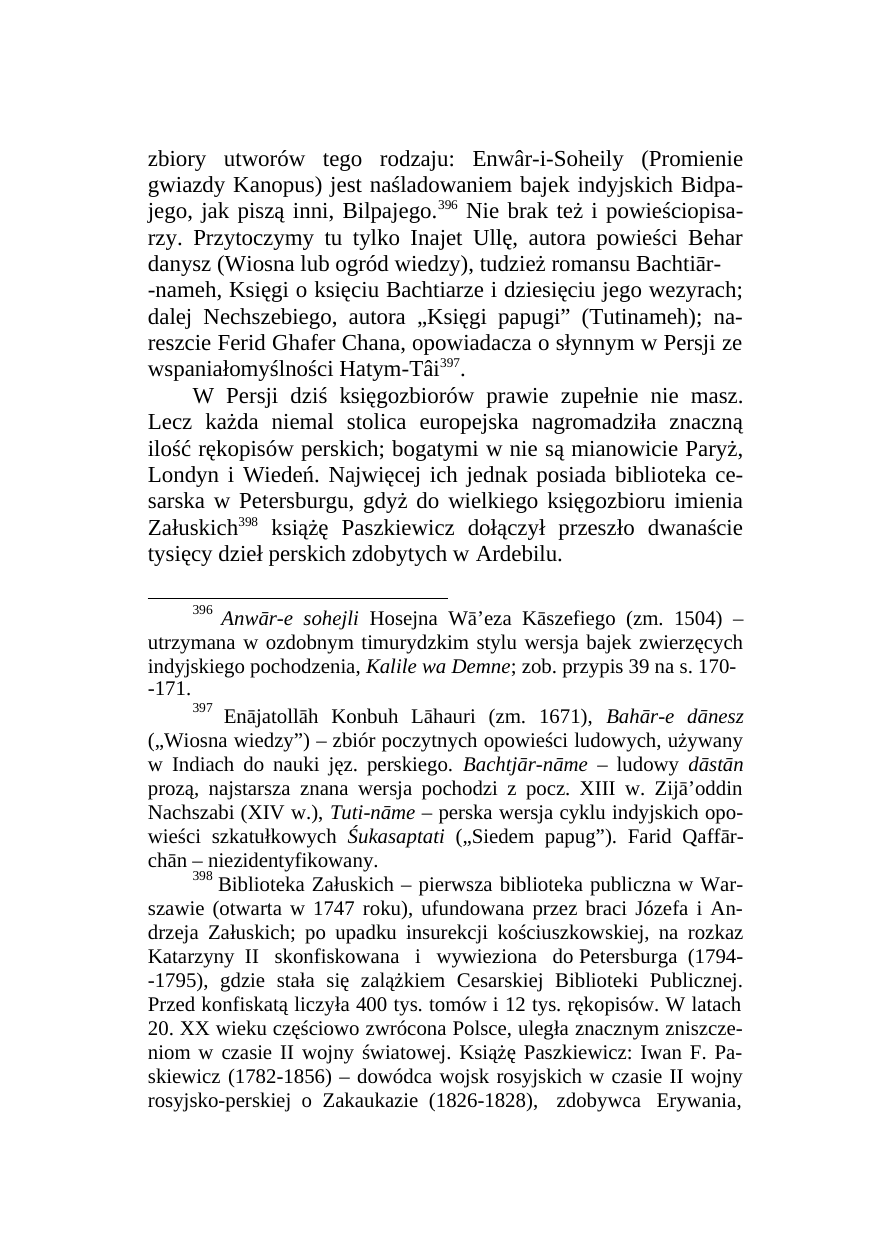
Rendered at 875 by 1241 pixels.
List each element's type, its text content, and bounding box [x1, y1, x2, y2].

text 20. XX wieku częściowo zwrócona Polsce, uległa znacznym zniszcze- niom w czasie II wojny światowej. Książę Paszkiewicz: Iwan F. Pa- skiewicz (1782-1856) – dowódca wojsk rosyjskich w czasie II wojny rosyjsko-perskiej o Zakaukazie (1826-1828), zdobywca Erywania, [148, 1016, 744, 1112]
text zbiory utworów tego rodzaju: Enwâr-i-Soheily (Promienie gwiazdy Kanopus) jest naśladowaniem bajek indyjskich Bidpa- jego, jak piszą inni, Bilpajego.396 Nie brak też i powieściopisa- rzy. Przytoczymy tu tylko Inajet Ullę, autora powieści Behar danysz (Wiosna lub ogród wiedzy), tudzież romansu Bachtiār- [148, 144, 744, 276]
text 396 Anwār-e sohejli Hosejna Wā’eza Kāszefiego (zm. 1504) – utrzymana w ozdobnym timurydzkim stylu wersja bajek zwierzęcych indyjskiego pochodzenia, Kalile wa Demne; zob. przypis 39 na s. 170- [148, 596, 744, 678]
text 397 Enājatollāh Konbuh Lāhauri (zm. 1671), Bahār-e dānesz („Wiosna wiedzy”) – zbiór poczytnych opowieści ludowych, używany w Indiach do nauki jęz. perskiego. Bachtjār-nāme – ludowy dāstān prozą, najstarsza znana wersja pochodzi z pocz. XIII w. Zijā’oddin Nachszabi (XIV w.), Tuti-nāme – perska wersja cyklu indyjskich opo- wieści szkatułkowych Śukasaptati („Siedem papug”). Farid Qaffār- chān – niezidentyfikowany. [148, 700, 744, 872]
text -nameh, Księgi o księciu Bachtiarze i dziesięciu jego wezyrach; dalej Nechszebiego, autora „Księgi papugi” (Tutinameh); na- reszcie Ferid Ghafer Chana, opowiadacza o słynnym w Persji ze wspaniałomyślności Hatym-Tâi397. [148, 276, 744, 382]
text -171. [148, 678, 757, 700]
text 398 Biblioteka Załuskich – pierwsza biblioteka publiczna w War- szawie (otwarta w 1747 roku), ufundowana przez braci Józefa i An- drzeja Załuskich; po upadku insurekcji kościuszkowskiej, na rozkaz Katarzyny II skonfiskowana i wywieziona do Petersburga (1794- [148, 872, 744, 968]
text W Persji dziś księgozbiorów prawie zupełnie nie masz. Lecz każda niemal stolica europejska nagromadziła znaczną ilość rękopisów perskich; bogatymi w nie są mianowicie Paryż, Londyn i Wiedeń. Najwięcej ich jednak posiada biblioteka ce- sarska w Petersburgu, gdyż do wielkiego księgozbioru imienia Załuskich398 książę Paszkiewicz dołączył przeszło dwanaście tysięcy dzieł perskich zdobytych w Ardebilu. [148, 382, 744, 566]
text -1795), gdzie stała się zalążkiem Cesarskiej Biblioteki Publicznej. Przed konfiskatą liczyła 400 tys. tomów i 12 tys. rękopisów. W latach [148, 968, 744, 1016]
